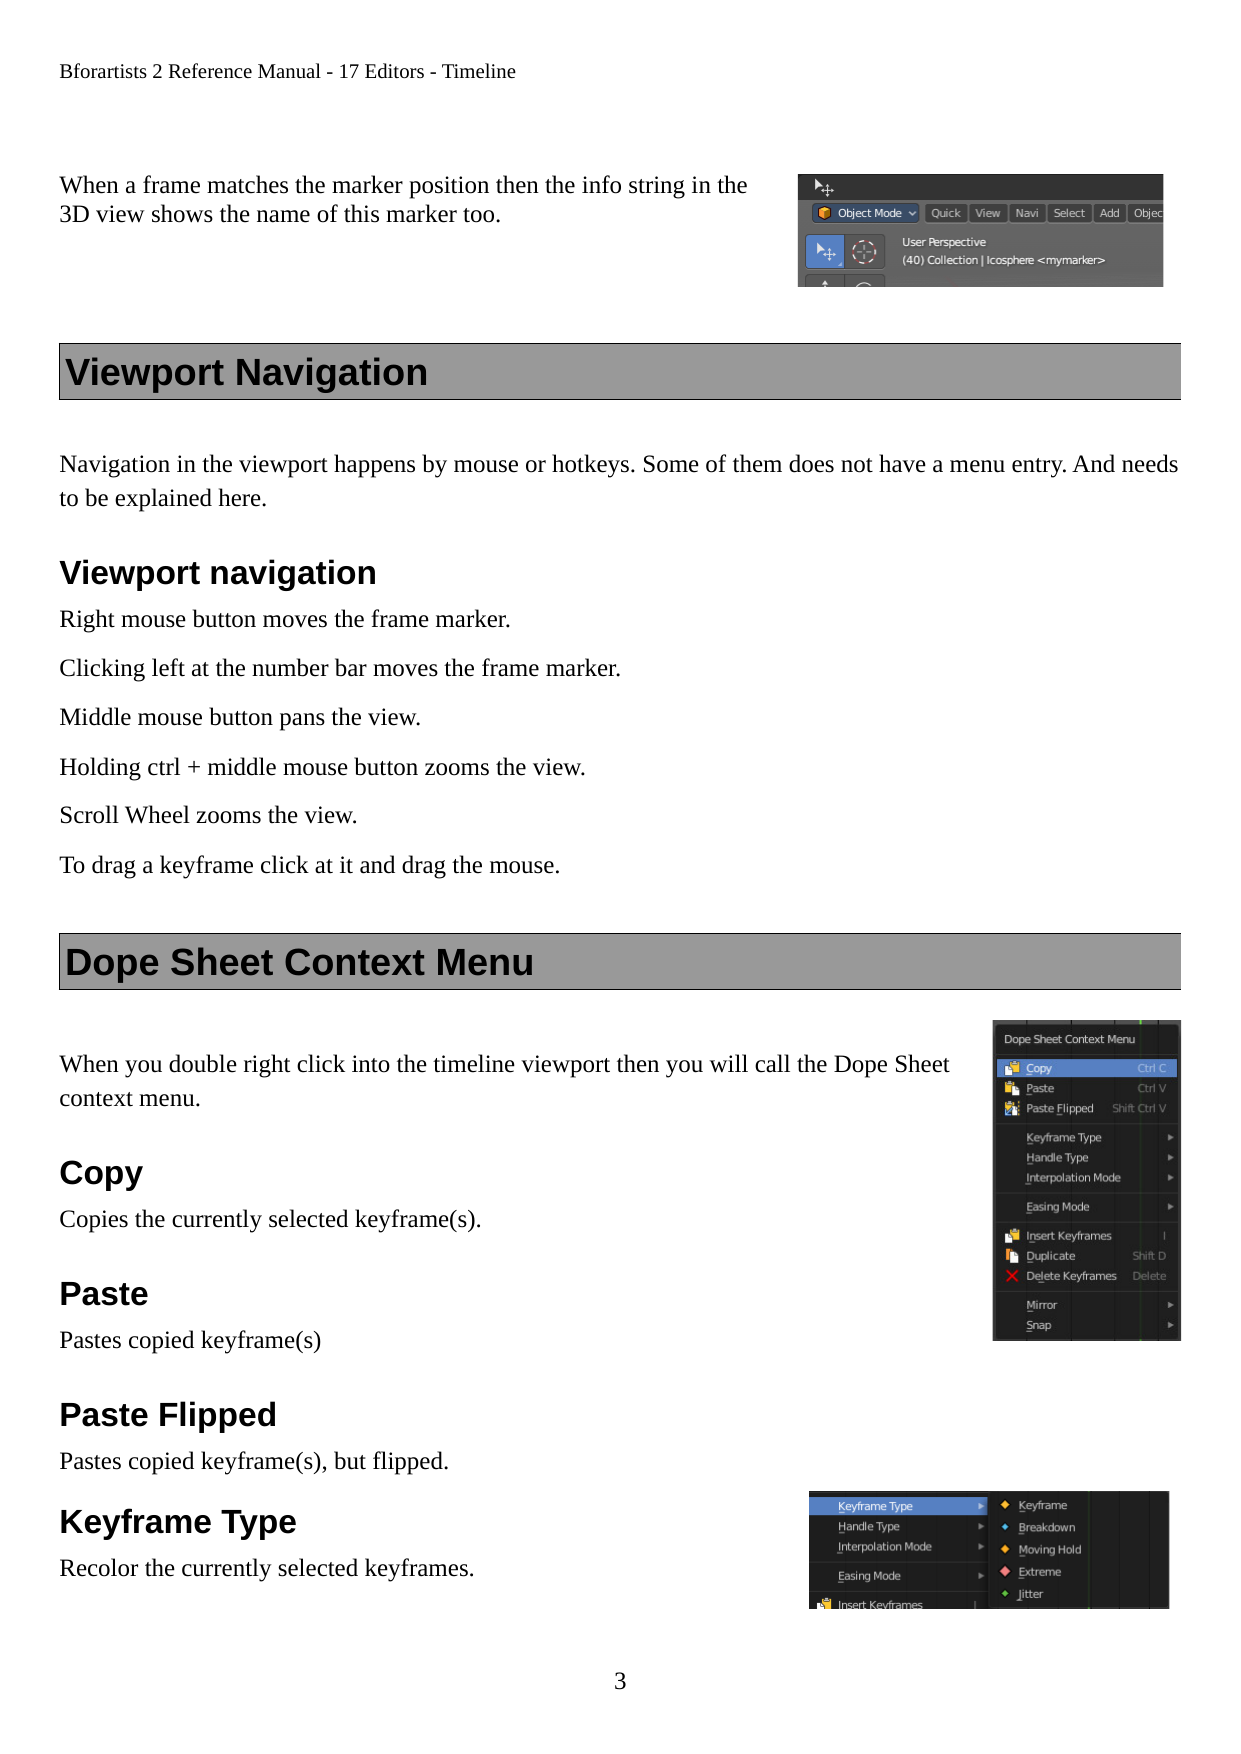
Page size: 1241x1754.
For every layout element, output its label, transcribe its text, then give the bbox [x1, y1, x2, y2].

text Scroll Wheel zooms the view. [59, 801, 1181, 829]
picture [797, 174, 1164, 287]
text Navigation in the viewport happens by mouse or hotkeys. Some of them does not have a menu entry. And needs to be explained here. [59, 449, 1181, 512]
picture [809, 1491, 1170, 1609]
subtitle Paste Flipped [59, 1395, 1181, 1434]
table_header Viewport Navigation [60, 344, 1181, 399]
text When you double right click into the timeline viewport then you will call the Dope Sheet context menu. [59, 1049, 992, 1112]
subtitle Paste [59, 1274, 992, 1313]
text Pastes copied keyframe(s), but flipped. [59, 1446, 1181, 1475]
text Clicking left at the number bar moves the frame marker. [59, 653, 1181, 682]
subtitle Keyframe Type [59, 1502, 809, 1540]
text Recolor the currently selected keyframes. [59, 1553, 809, 1581]
table_header Dope Sheet Context Menu [60, 934, 1181, 989]
subtitle Copy [59, 1153, 992, 1192]
text Copies the currently selected keyframe(s). [59, 1204, 992, 1233]
subtitle Viewport navigation [59, 553, 1181, 592]
text Middle mouse button pans the view. [59, 702, 1181, 731]
picture [992, 1020, 1182, 1341]
text When a frame matches the marker position then the info string in the 3D view shows the name of this marker too. [59, 170, 1181, 228]
subtitle [1170, 1502, 1181, 1540]
text Right mouse button moves the frame marker. [59, 604, 1181, 633]
text To drag a keyframe click at it and drag the mouse. [59, 850, 1181, 878]
text Holding ctrl + middle mouse button zooms the view. [59, 752, 1181, 780]
text Pastes copied keyframe(s) [59, 1325, 1181, 1354]
